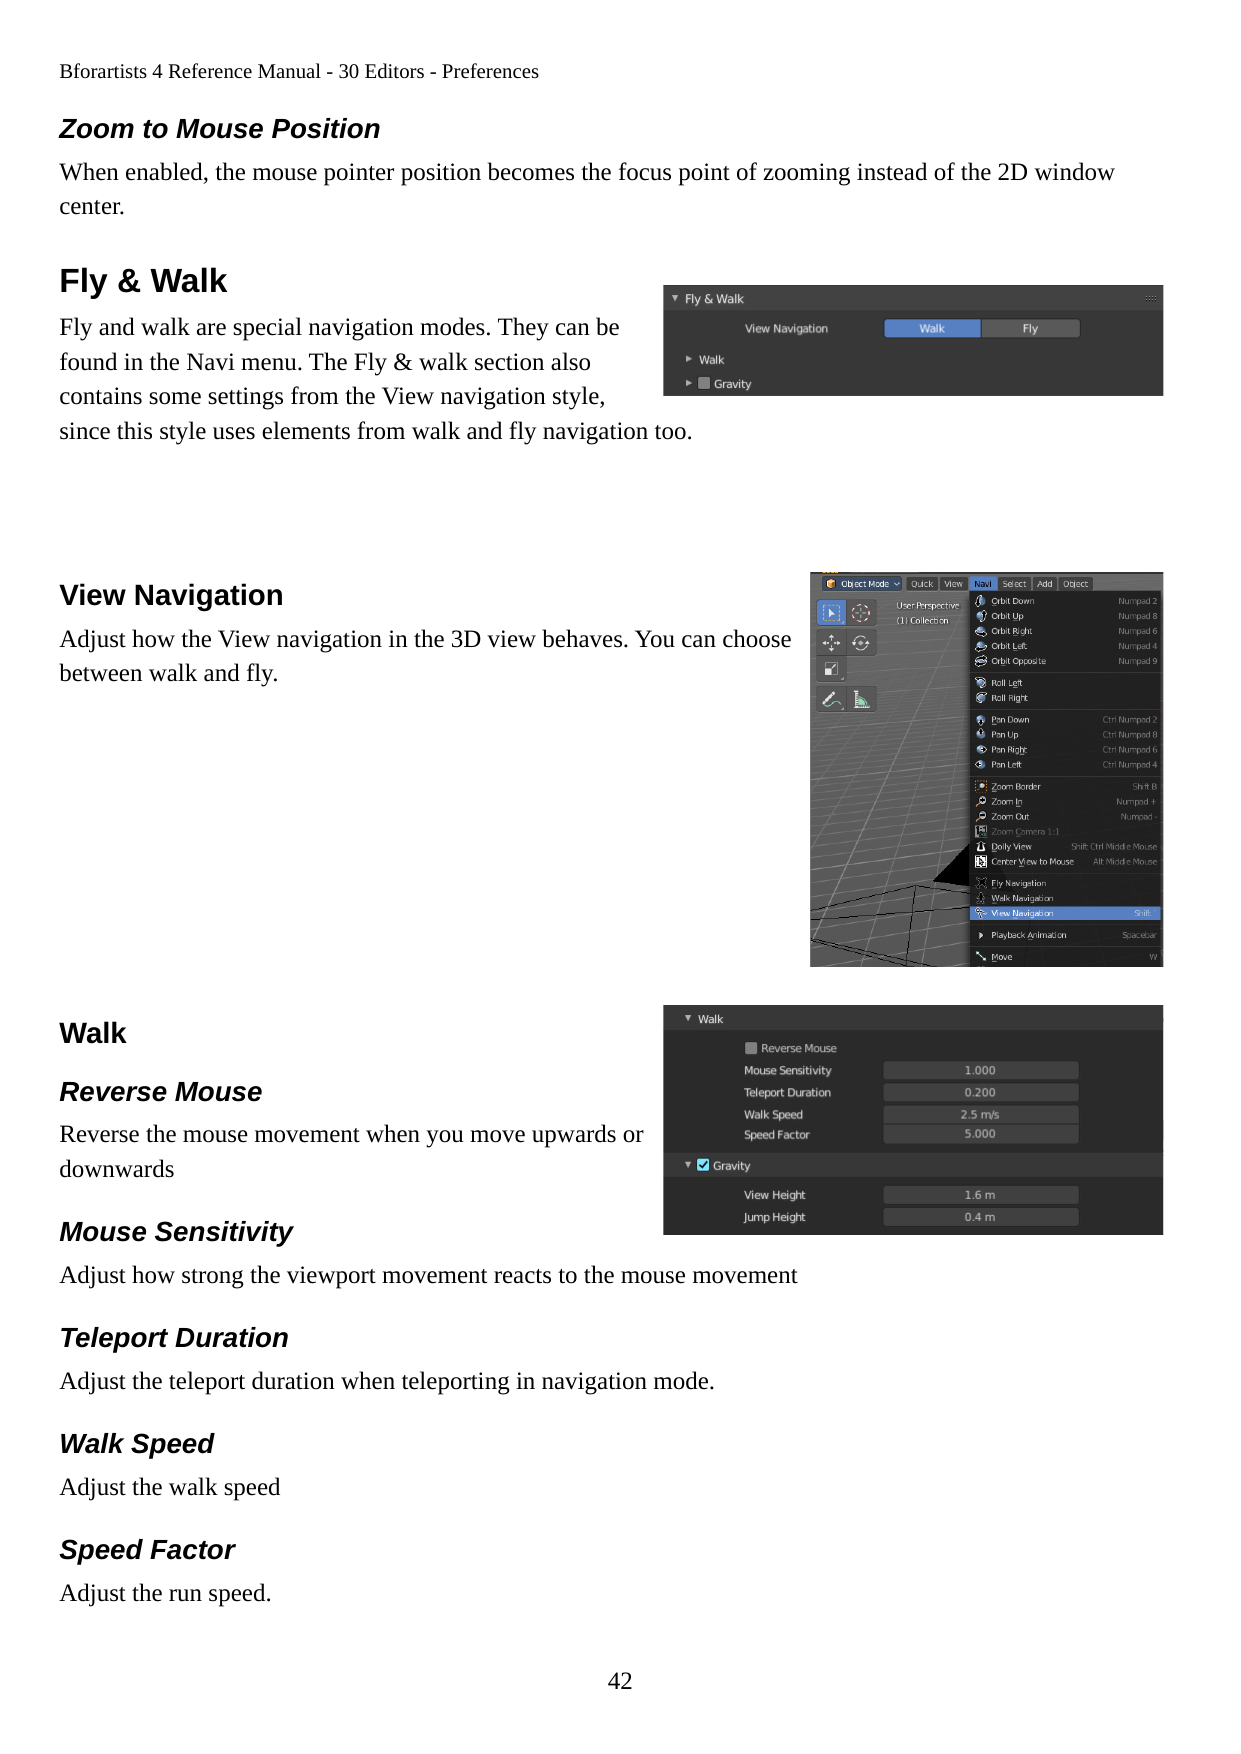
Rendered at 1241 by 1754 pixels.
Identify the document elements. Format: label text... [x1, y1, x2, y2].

subtitle [1164, 578, 1181, 611]
picture [810, 572, 1164, 967]
text Fly and walk are special navigation modes. They can be found in the Navi menu. The Fly & walk section also contains some settings from the View navigation style, since this style uses elements from walk and fly navigation too. [59, 312, 1181, 445]
subtitle Reverse Mouse [59, 1075, 663, 1107]
subtitle Zoom to Mouse Position [59, 113, 1181, 144]
text Adjust the walk speed [59, 1472, 1181, 1501]
subtitle Speed Factor [59, 1533, 1181, 1565]
text Adjust the teleport duration when teleporting in navigation mode. [59, 1366, 1181, 1395]
text Adjust the run speed. [59, 1578, 1181, 1607]
text Reverse the mouse movement when you move upwards or downwards [59, 1119, 663, 1183]
subtitle Teleport Duration [59, 1322, 1181, 1353]
picture [663, 1005, 1164, 1235]
text Adjust how the View navigation in the 3D view behaves. You can choose between walk and fly. [59, 624, 810, 687]
subtitle Fly & Walk [59, 261, 1181, 300]
subtitle Walk Speed [59, 1427, 1181, 1459]
subtitle [1164, 1016, 1181, 1050]
subtitle View Navigation [59, 578, 810, 611]
subtitle Mouse Sensitivity [59, 1216, 1181, 1247]
text Adjust how strong the viewport movement reacts to the mouse movement [59, 1260, 1181, 1289]
subtitle Walk [59, 1016, 663, 1050]
picture [663, 285, 1164, 396]
subtitle [1164, 1075, 1181, 1107]
text When enabled, the mouse pointer position becomes the focus point of zooming instead of the 2D window center. [59, 157, 1181, 220]
